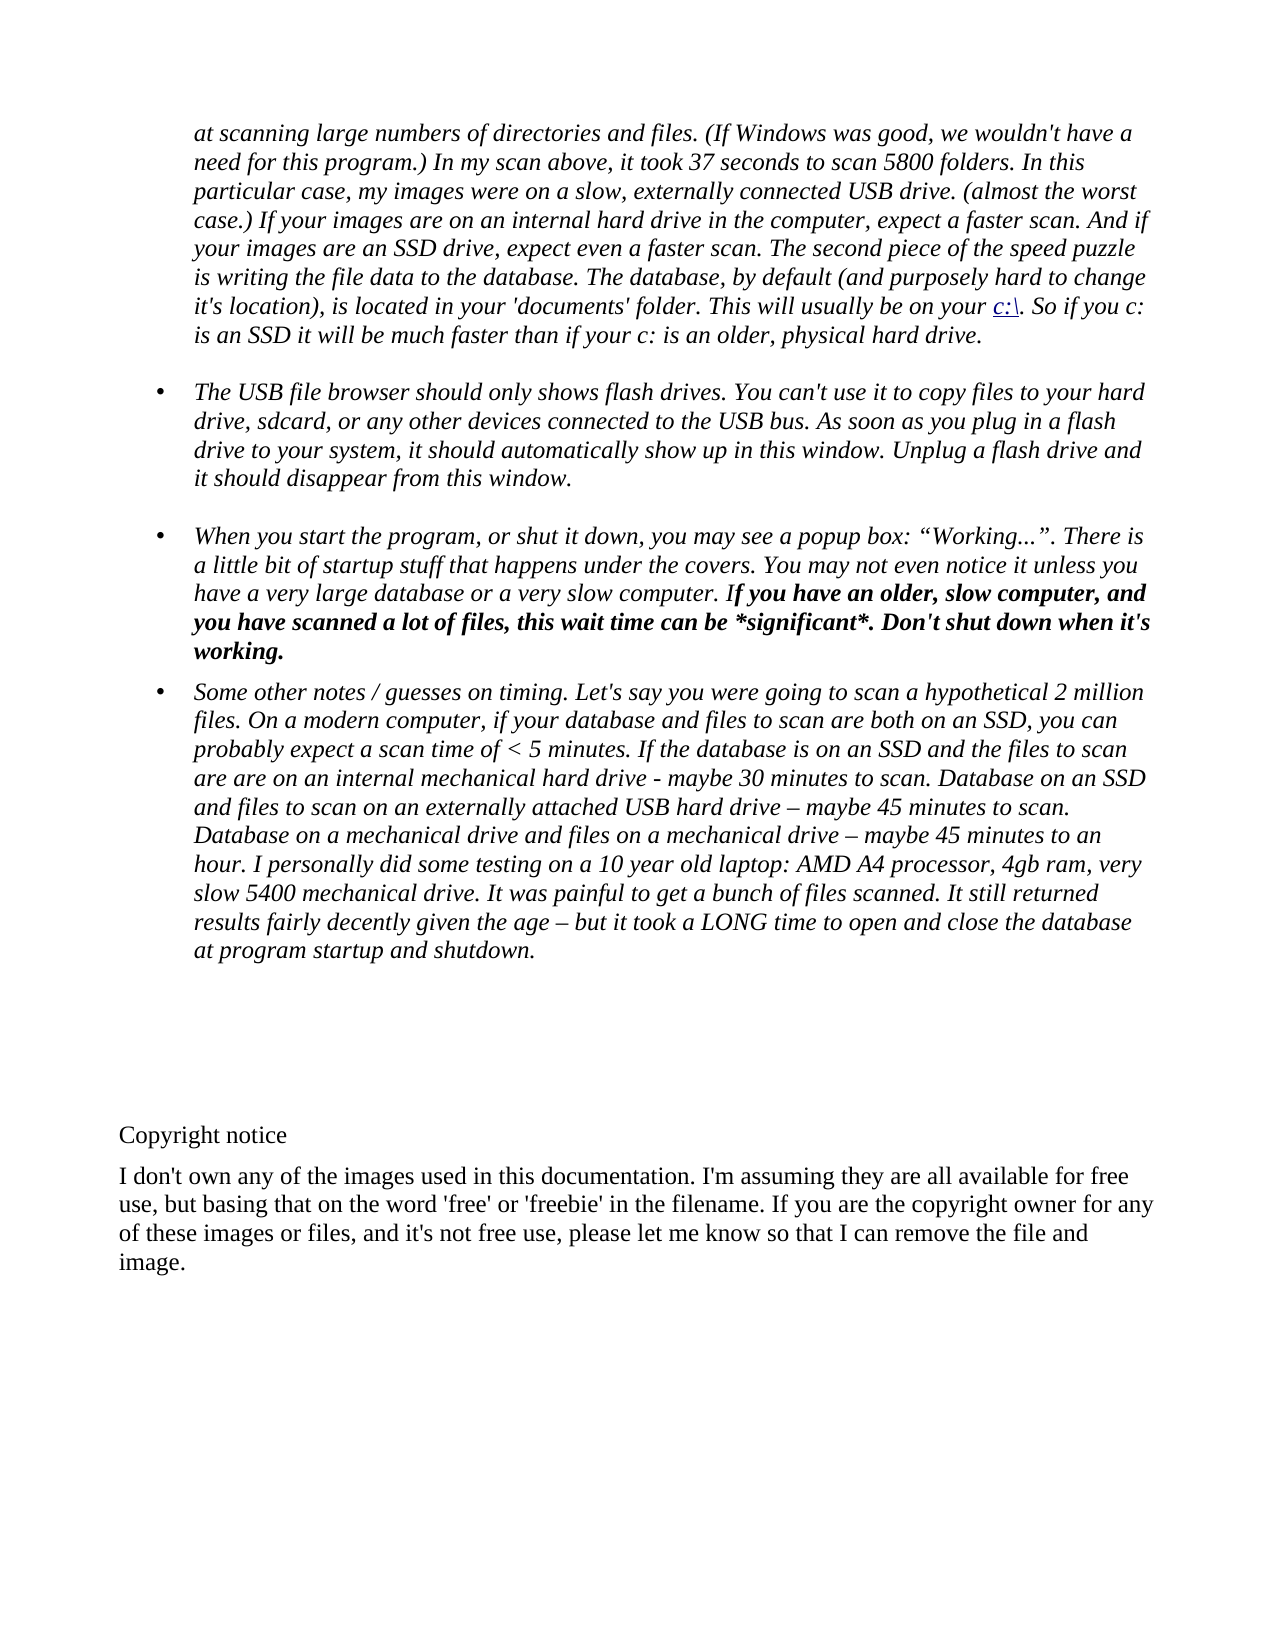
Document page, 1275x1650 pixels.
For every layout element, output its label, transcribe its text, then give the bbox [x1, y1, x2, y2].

list The USB file browser should only shows flash drives. You can't use it to copy files to your hard drive, sdcard, or any other devices connected to the USB bus. As soon as you plug in a flash drive to your system, it should automatically show up in this window. Unplug a flash drive and it should disappear from this window. [156, 377, 1156, 492]
text I don't own any of the images used in this documentation. I'm assuming they are all available for free use, but basing that on the word 'free' or 'freebie' in the filename. If you are the copyright owner for any of these images or files, and it's not free use, please let me know so that I can remove the file and image. [118, 1161, 1156, 1276]
list When you start the program, or shut it down, you may see a popup box: “Working...”. There is a little bit of startup stuff that happens under the covers. You may not even notice it unless you have a very large database or a very slow computer. If you have an older, slow computer, and you have scanned a lot of files, this wait time can be *significant*. Don't shut down when it's working. [156, 521, 1156, 665]
list at scanning large numbers of directories and files. (If Windows was good, we wouldn't have a need for this program.) In my scan above, it took 37 seconds to scan 5800 folders. In this particular case, my images were on a slow, externally connected USB drive. (almost the worst case.) If your images are on an internal hard drive in the computer, expect a faster scan. And if your images are an SSD drive, expect even a faster scan. The second piece of the speed puzzle is writing the file data to the database. The database, by default (and purposely hard to change it's location), is located in your 'documents' folder. This will usually be on your c:\. So if you c: is an SSD it will be much faster than if your c: is an older, physical hard drive. [156, 118, 1156, 348]
text Copyright notice [118, 1120, 1156, 1149]
list Some other notes / guesses on timing. Let's say you were going to scan a hypothetical 2 million files. On a modern computer, if your database and files to scan are both on an SSD, you can probably expect a scan time of < 5 minutes. If the database is on an SSD and the files to scan are are on an internal mechanical hard drive - maybe 30 minutes to scan. Database on an SSD and files to scan on an externally attached USB hard drive – maybe 45 minutes to scan. Database on a mechanical drive and files on a mechanical drive – maybe 45 minutes to an hour. I personally did some testing on a 10 year old laptop: AMD A4 processor, 4gb ram, very slow 5400 mechanical drive. It was painful to get a bunch of files scanned. It still returned results fairly decently given the age – but it took a LONG time to open and close the database at program startup and shutdown. [156, 677, 1156, 964]
